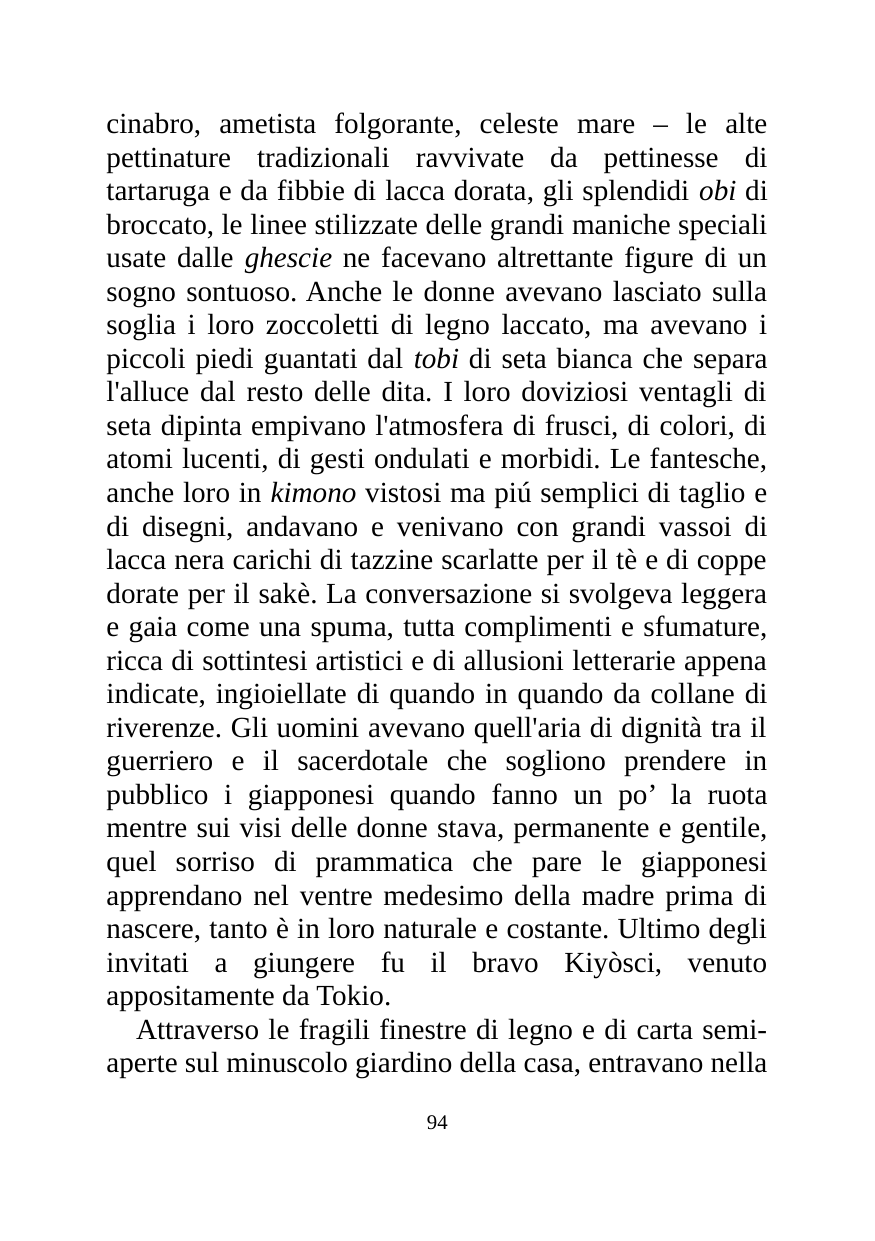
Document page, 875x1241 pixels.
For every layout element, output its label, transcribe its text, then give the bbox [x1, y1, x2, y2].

text cinabro, ametista folgorante, celeste mare – le alte pettinature tradizionali ravvivate da pettinesse di tartaruga e da fibbie di lacca dorata, gli splendidi obi di broccato, le linee stilizzate delle grandi maniche speciali usate dalle ghescie ne facevano altrettante figure di un sogno sontuoso. Anche le donne avevano lasciato sulla soglia i loro zoccoletti di legno laccato, ma avevano i piccoli piedi guantati dal tobi di seta bianca che separa l'alluce dal resto delle dita. I loro doviziosi ventagli di seta dipinta empivano l'atmosfera di frusci, di colori, di atomi lucenti, di gesti ondulati e morbidi. Le fantesche, anche loro in kimono vistosi ma piú semplici di taglio e di disegni, andavano e venivano con grandi vassoi di lacca nera carichi di tazzine scarlatte per il tè e di coppe dorate per il sakè. La conversazione si svolgeva leggera e gaia come una spuma, tutta complimenti e sfumature, ricca di sottintesi artistici e di allusioni letterarie appena indicate, ingioiellate di quando in quando da collane di riverenze. Gli uomini avevano quell'aria di dignità tra il guerriero e il sacerdotale che sogliono prendere in pubblico i giapponesi quando fanno un po’ la ruota mentre sui visi delle donne stava, permanente e gentile, quel sorriso di prammatica che pare le giapponesi apprendano nel ventre medesimo della madre prima di nascere, tanto è in loro naturale e costante. Ultimo degli invitati a giungere fu il bravo Kiyòsci, venuto appositamente da Tokio. [106, 106, 768, 1012]
text Attraverso le fragili finestre di legno e di carta semi-aperte sul minuscolo giardino della casa, entravano nella [106, 1012, 768, 1079]
